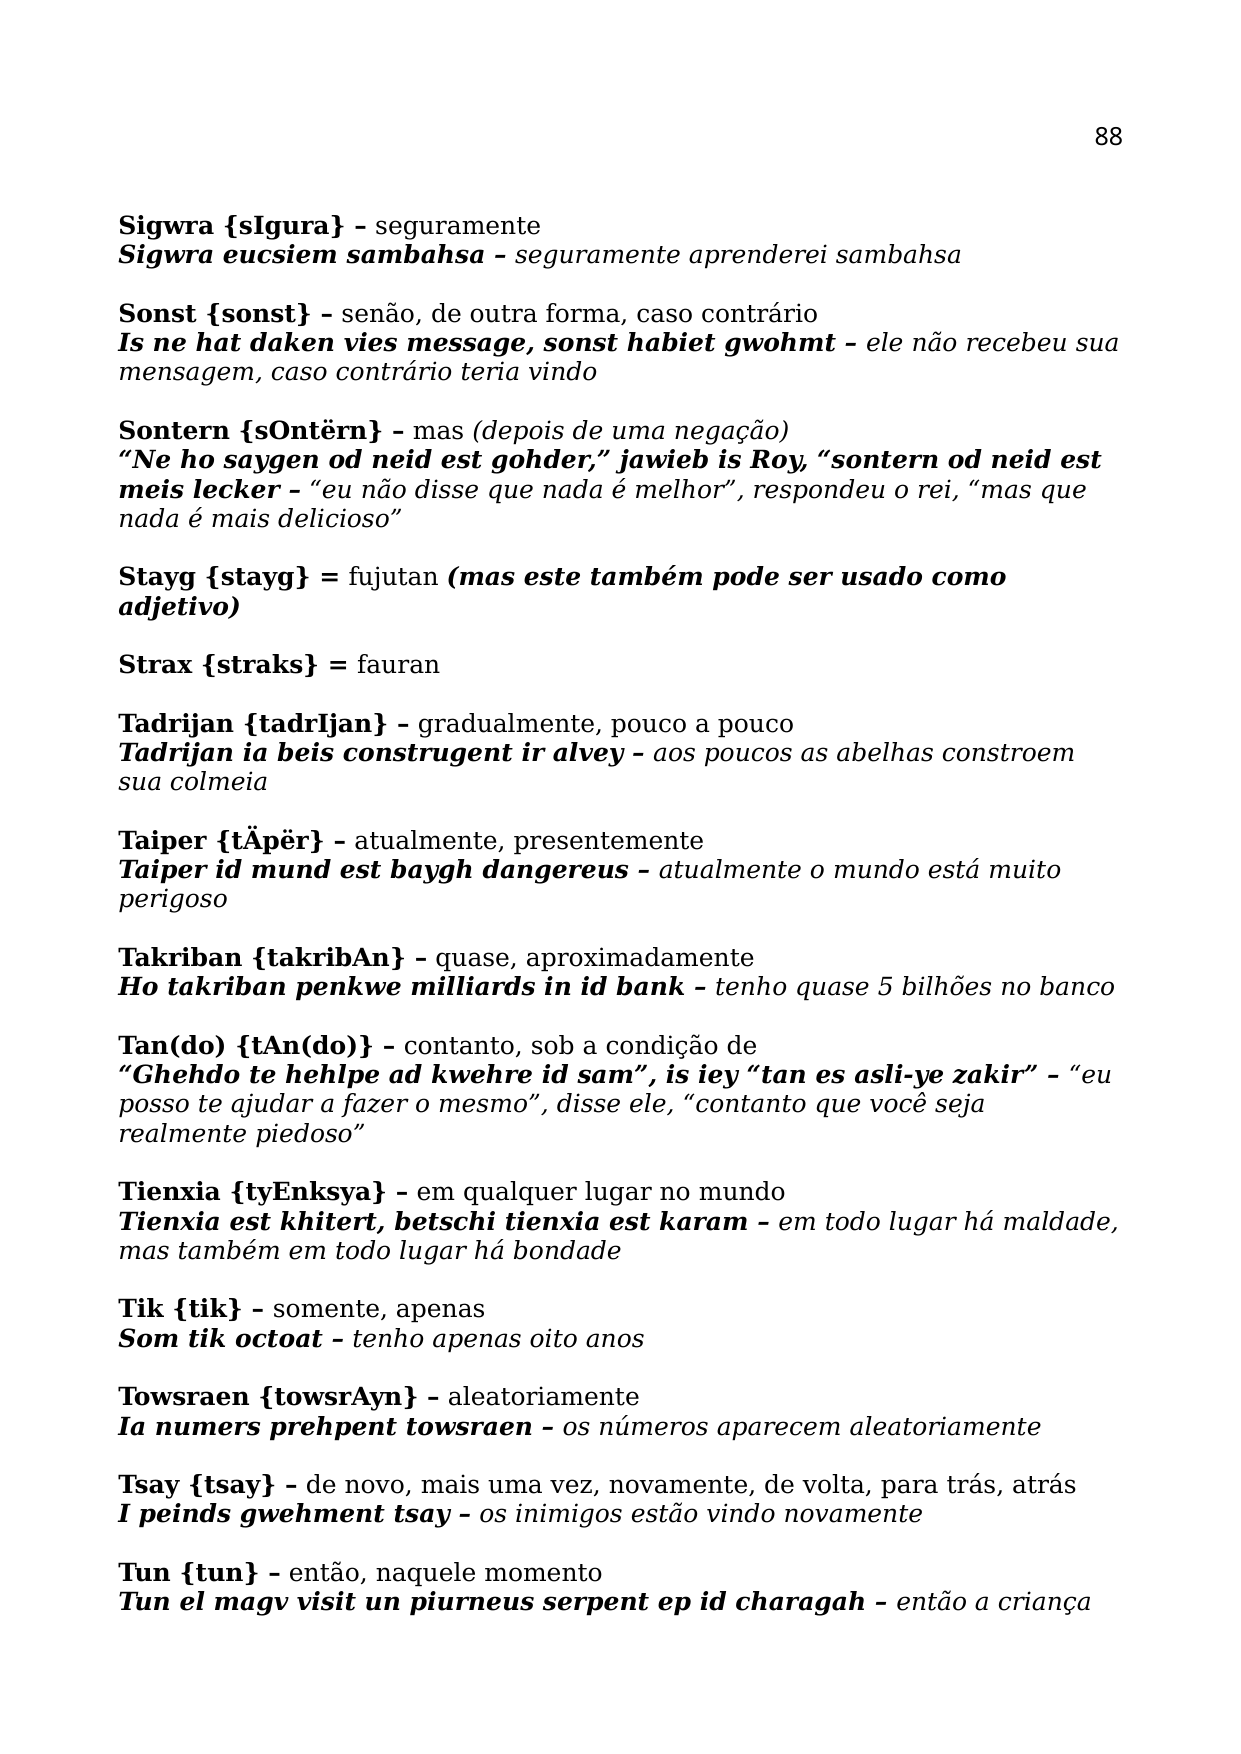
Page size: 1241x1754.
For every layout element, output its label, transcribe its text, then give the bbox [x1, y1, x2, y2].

text Sonst {sonst} – senão, de outra forma, caso contrário [118, 299, 1123, 328]
text Tadrijan {tadrIjan} – gradualmente, pouco a pouco [118, 709, 1123, 738]
text Som tik octoat – tenho apenas oito anos [118, 1323, 1123, 1353]
text Tadrijan ia beis construgent ir alvey – aos poucos as abelhas constroem sua colmeia [118, 738, 1123, 797]
text Takriban {takribAn} – quase, aproximadamente [118, 943, 1123, 972]
text I peinds gwehment tsay – os inimigos estão vindo novamente [118, 1499, 1123, 1529]
text Towsraen {towsrAyn} – aleatoriamente [118, 1382, 1123, 1411]
text Sigwra {sIgura} – seguramente [118, 211, 1123, 240]
text Taiper {tÄpër} – atualmente, presentemente [118, 826, 1123, 855]
text Sontern {sOntërn} – mas (depois de uma negação) [118, 416, 1123, 445]
text Ia numers prehpent towsraen – os números aparecem aleatoriamente [118, 1411, 1123, 1441]
text Tik {tik} – somente, apenas [118, 1294, 1123, 1323]
text Taiper id mund est baygh dangereus – atualmente o mundo está muito perigoso [118, 855, 1123, 914]
text “Ghehdo te hehlpe ad kwehre id sam”, is iey “tan es asli-ye zakir” – “eu posso te ajudar a fazer o mesmo”, disse ele, “contanto que você seja realmente piedoso” [118, 1060, 1123, 1148]
text Sigwra eucsiem sambahsa – seguramente aprenderei sambahsa [118, 240, 1123, 269]
text “Ne ho saygen od neid est gohder,” jawieb is Roy, “sontern od neid est meis lecker – “eu não disse que nada é melhor”, respondeu o rei, “mas que nada é mais delicioso” [118, 445, 1123, 533]
text Tun el magv visit un piurneus serpent ep id charagah – então a criança [118, 1587, 1123, 1617]
text Tienxia est khitert, betschi tienxia est karam – em todo lugar há maldade, mas também em todo lugar há bondade [118, 1206, 1123, 1265]
text Strax {straks} = fauran [118, 650, 1123, 679]
text Tienxia {tyEnksya} – em qualquer lugar no mundo [118, 1177, 1123, 1206]
text Tan(do) {tAn(do)} – contanto, sob a condição de [118, 1031, 1123, 1060]
text Stayg {stayg} = fujutan (mas este também pode ser usado como adjetivo) [118, 562, 1123, 621]
text Tsay {tsay} – de novo, mais uma vez, novamente, de volta, para trás, atrás [118, 1470, 1123, 1499]
text Is ne hat daken vies message, sonst habiet gwohmt – ele não recebeu sua mensagem, caso contrário teria vindo [118, 328, 1123, 387]
text Ho takriban penkwe milliards in id bank – tenho quase 5 bilhões no banco [118, 972, 1123, 1002]
text Tun {tun} – então, naquele momento [118, 1558, 1123, 1587]
